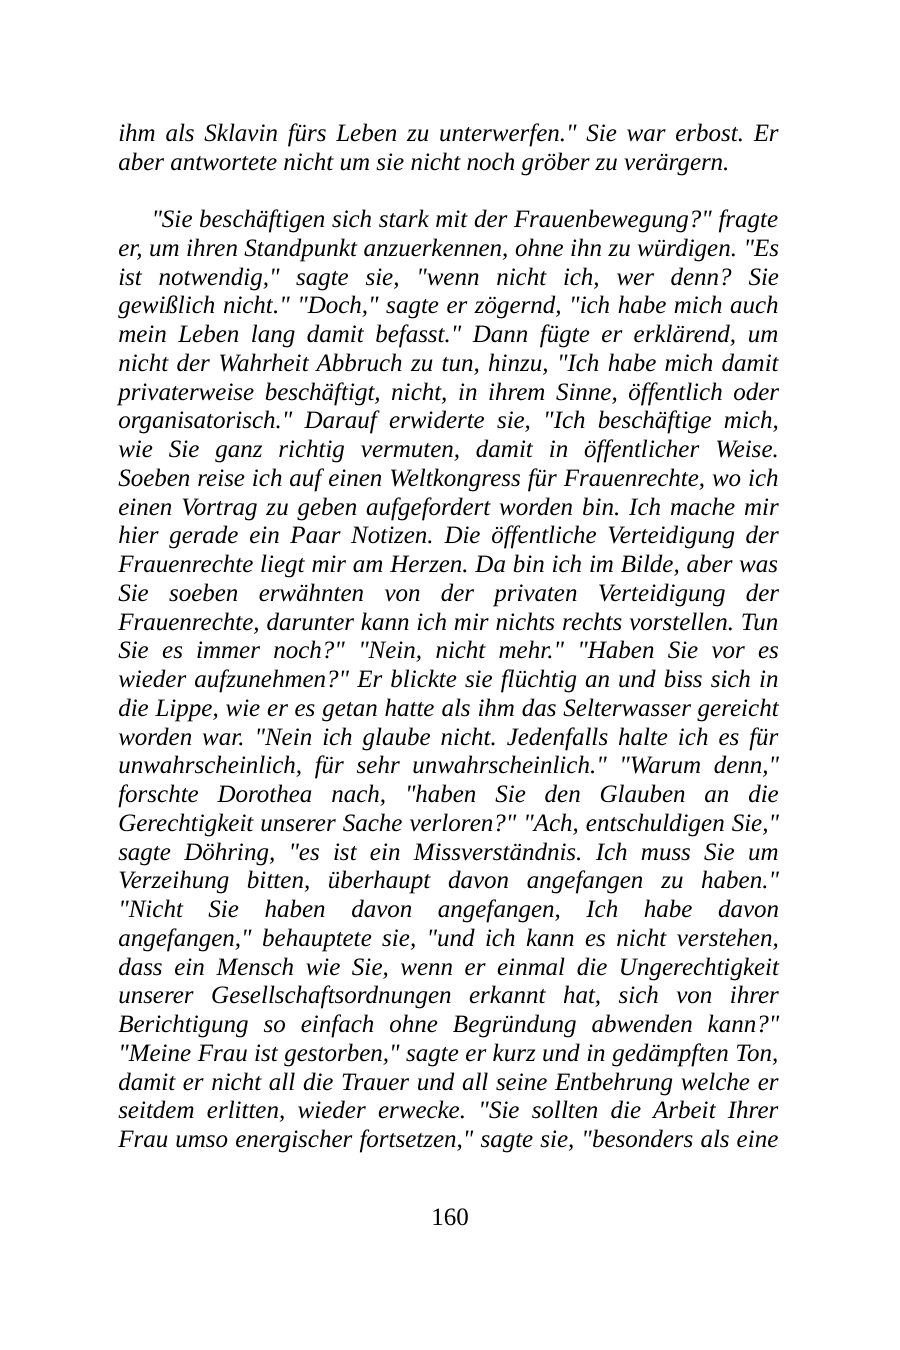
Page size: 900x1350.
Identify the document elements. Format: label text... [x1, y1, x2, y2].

text "Sie beschäftigen sich stark mit der Frauenbewegung?" fragte er, um ihren Standpunkt anzuerkennen, ohne ihn zu würdigen. "Es ist notwendig," sagte sie, "wenn nicht ich, wer denn? Sie gewißlich nicht." "Doch," sagte er zögernd, "ich habe mich auch mein Leben lang damit befasst." Dann fügte er erklärend, um nicht der Wahrheit Abbruch zu tun, hinzu, "Ich habe mich damit privaterweise beschäftigt, nicht, in ihrem Sinne, öffentlich oder organisatorisch." Darauf erwiderte sie, "Ich beschäftige mich, wie Sie ganz richtig vermuten, damit in öffentlicher Weise. Soeben reise ich auf einen Weltkongress für Frauenrechte, wo ich einen Vortrag zu geben aufgefordert worden bin. Ich mache mir hier gerade ein Paar Notizen. Die öffentliche Verteidigung der Frauenrechte liegt mir am Herzen. Da bin ich im Bilde, aber was Sie soeben erwähnten von der privaten Verteidigung der Frauenrechte, darunter kann ich mir nichts rechts vorstellen. Tun Sie es immer noch?" "Nein, nicht mehr." "Haben Sie vor es wieder aufzunehmen?" Er blickte sie flüchtig an und biss sich in die Lippe, wie er es getan hatte als ihm das Selterwasser gereicht worden war. "Nein ich glaube nicht. Jedenfalls halte ich es für unwahrscheinlich, für sehr unwahrscheinlich." "Warum denn," forschte Dorothea nach, "haben Sie den Glauben an die Gerechtigkeit unserer Sache verloren?" "Ach, entschuldigen Sie," sagte Döhring, "es ist ein Missverständnis. Ich muss Sie um Verzeihung bitten, überhaupt davon angefangen zu haben." "Nicht Sie haben davon angefangen, Ich habe davon angefangen," behauptete sie, "und ich kann es nicht verstehen, dass ein Mensch wie Sie, wenn er einmal die Ungerechtigkeit unserer Gesellschaftsordnungen erkannt hat, sich von ihrer Berichtigung so einfach ohne Begründung abwenden kann?" "Meine Frau ist gestorben," sagte er kurz und in gedämpften Ton, damit er nicht all die Trauer und all seine Entbehrung welche er seitdem erlitten, wieder erwecke. "Sie sollten die Arbeit Ihrer Frau umso energischer fortsetzen," sagte sie, "besonders als eine [118, 204, 782, 1153]
text ihm als Sklavin fürs Leben zu unterwerfen." Sie war erbost. Er aber antwortete nicht um sie nicht noch gröber zu verärgern. [118, 118, 782, 176]
